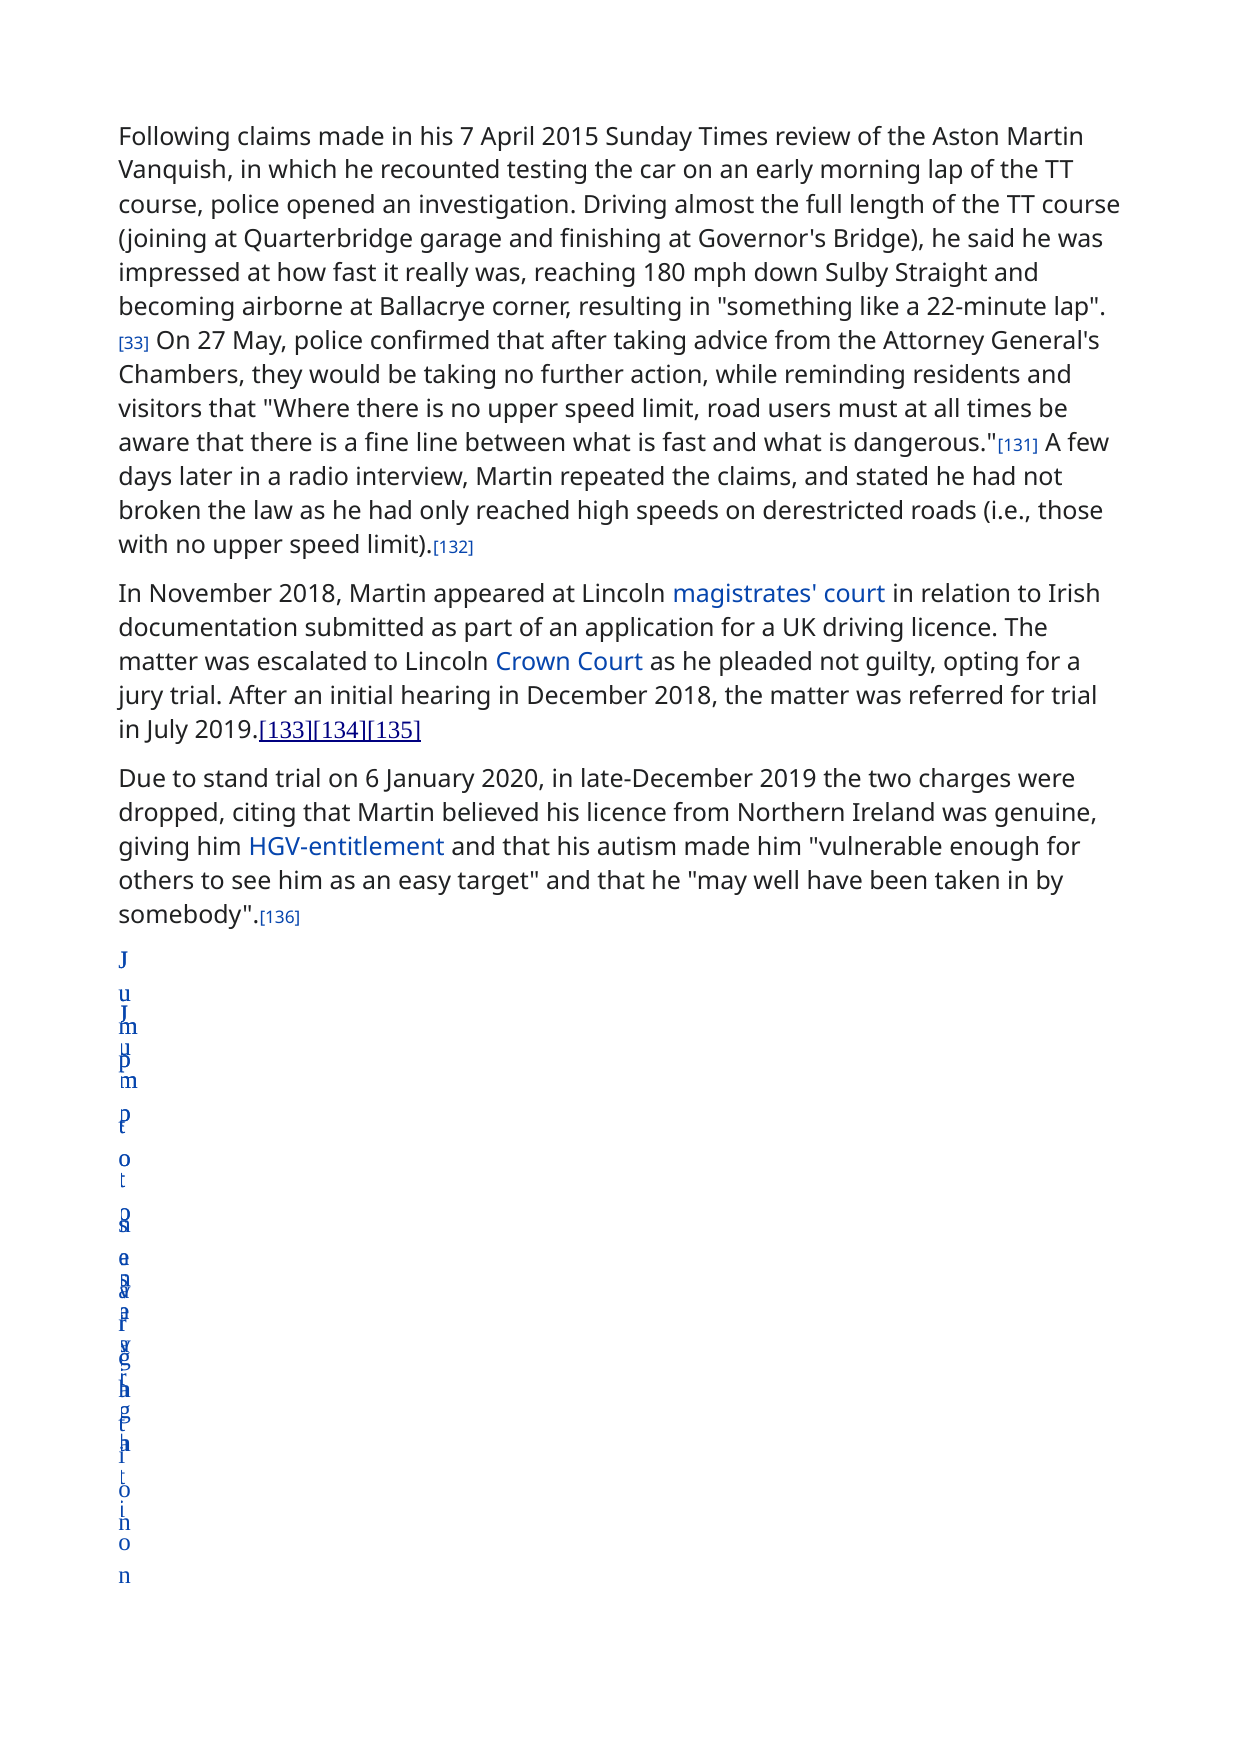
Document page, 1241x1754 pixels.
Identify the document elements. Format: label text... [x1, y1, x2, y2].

text Following claims made in his 7 April 2015 Sunday Times review of the Aston Martin Vanquish, in which he recounted testing the car on an early morning lap of the TT course, police opened an investigation. Driving almost the full length of the TT course (joining at Quarterbridge garage and finishing at Governor's Bridge), he said he was impressed at how fast it really was, reaching 180 mph down Sulby Straight and becoming airborne at Ballacrye corner, resulting in "something like a 22-minute lap".[33] On 27 May, police confirmed that after taking advice from the Attorney General's Chambers, they would be taking no further action, while reminding residents and visitors that "Where there is no upper speed limit, road users must at all times be aware that there is a fine line between what is fast and what is dangerous."[131] A few days later in a radio interview, Martin repeated the claims, and stated he had not broken the law as he had only reached high speeds on derestricted roads (i.e., those with no upper speed limit).[132] [118, 118, 1122, 561]
text In November 2018, Martin appeared at Lincoln magistrates' court in relation to Irish documentation submitted as part of an application for a UK driving licence. The matter was escalated to Lincoln Crown Court as he pleaded not guilty, opting for a jury trial. After an initial hearing in December 2018, the matter was referred for trial in July 2019.[133][134][135] [118, 576, 1122, 746]
text Due to stand trial on 6 January 2020, in late-December 2019 the two charges were dropped, citing that Martin believed his licence from Northern Ireland was genuine, giving him HGV-entitlement and that his autism made him "vulnerable enough for others to see him as an easy target" and that he "may well have been taken in by somebody".[136] [118, 760, 1122, 931]
